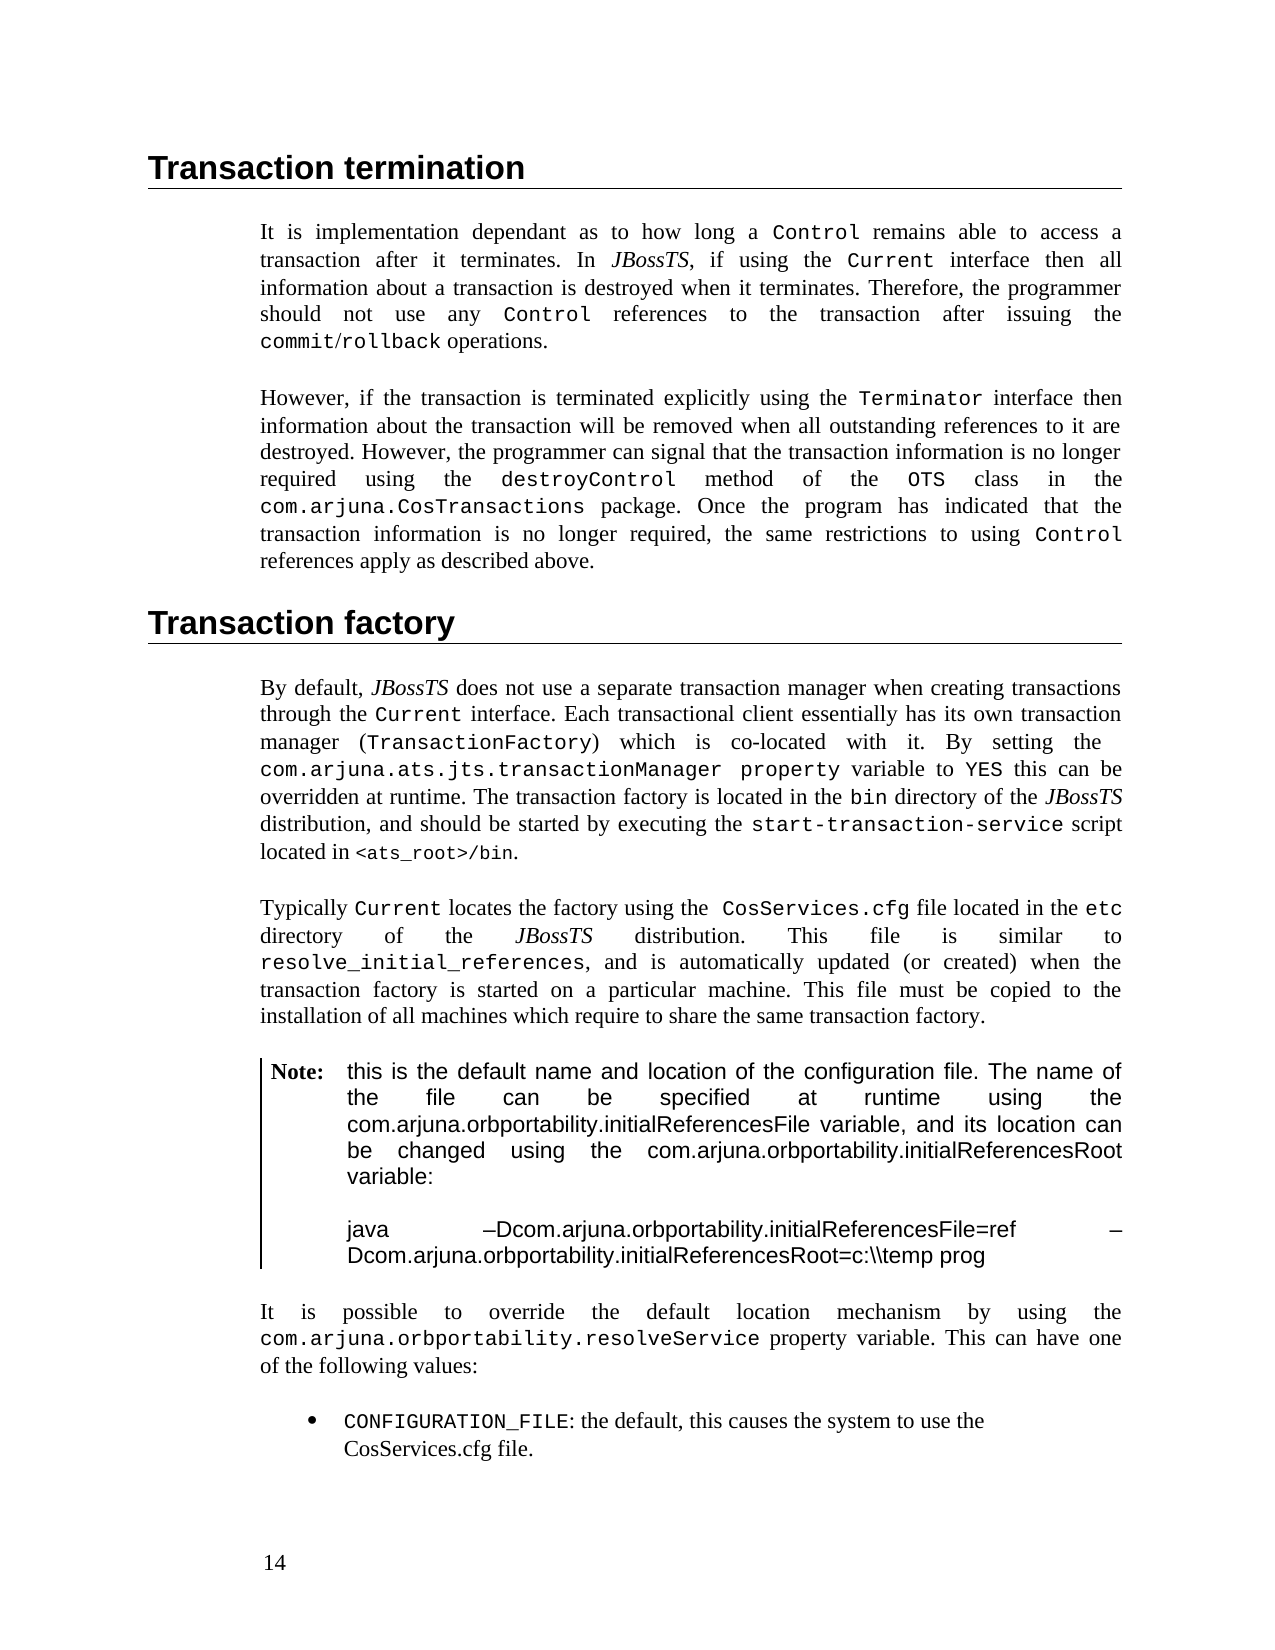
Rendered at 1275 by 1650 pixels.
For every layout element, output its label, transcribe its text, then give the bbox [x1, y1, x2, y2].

text By default, JBossTS does not use a separate transaction manager when creating transactions through the Current interface. Each transactional client essentially has its own transaction manager (TransactionFactory) which is co-located with it. By setting the com.arjuna.ats.jts.transactionManager property variable to YES this can be overridden at runtime. The transaction factory is located in the bin directory of the JBossTS distribution, and should be started by executing the start-transaction-service script located in <ats_root>/bin. [260, 674, 1122, 865]
list CONFIGURATION_FILE: the default, this causes the system to use the CosServices.cfg file. [308, 1407, 1122, 1461]
text It is implementation dependant as to how long a Control remains able to access a transaction after it terminates. In JBossTS, if using the Current interface then all information about a transaction is destroyed when it terminates. Therefore, the programmer should not use any Control references to the transaction after issuing the commit/rollback operations. [260, 218, 1122, 355]
text However, if the transaction is terminated explicitly using the Terminator interface then information about the transaction will be removed when all outstanding references to it are destroyed. However, the programmer can signal that the transaction information is no longer required using the destroyControl method of the OTS class in the com.arjuna.CosTransactions package. Once the program has indicated that the transaction information is no longer required, the same restrictions to using Control references apply as described above. [260, 384, 1122, 574]
subtitle Transaction factory [148, 603, 1122, 643]
text It is possible to override the default location mechanism by using the com.arjuna.orbportability.resolveService property variable. This can have one of the following values: [260, 1298, 1122, 1378]
list this is the default name and location of the configuration file. The name of the file can be specified at runtime using the com.arjuna.orbportability.initialReferencesFile variable, and its location can be changed using the com.arjuna.orbportability.initialReferencesRoot variable: java –Dcom.arjuna.orbportability.initialReferencesFile=ref –Dcom.arjuna.orbportability.initialReferencesRoot=c:\\temp prog [262, 1058, 1122, 1269]
text Typically Current locates the factory using the CosServices.cfg file located in the etc directory of the JBossTS distribution. This file is similar to resolve_initial_references, and is automatically updated (or created) when the transaction factory is started on a particular machine. This file must be copied to the installation of all machines which require to share the same transaction factory. [260, 894, 1122, 1028]
subtitle Transaction termination [148, 148, 1122, 188]
